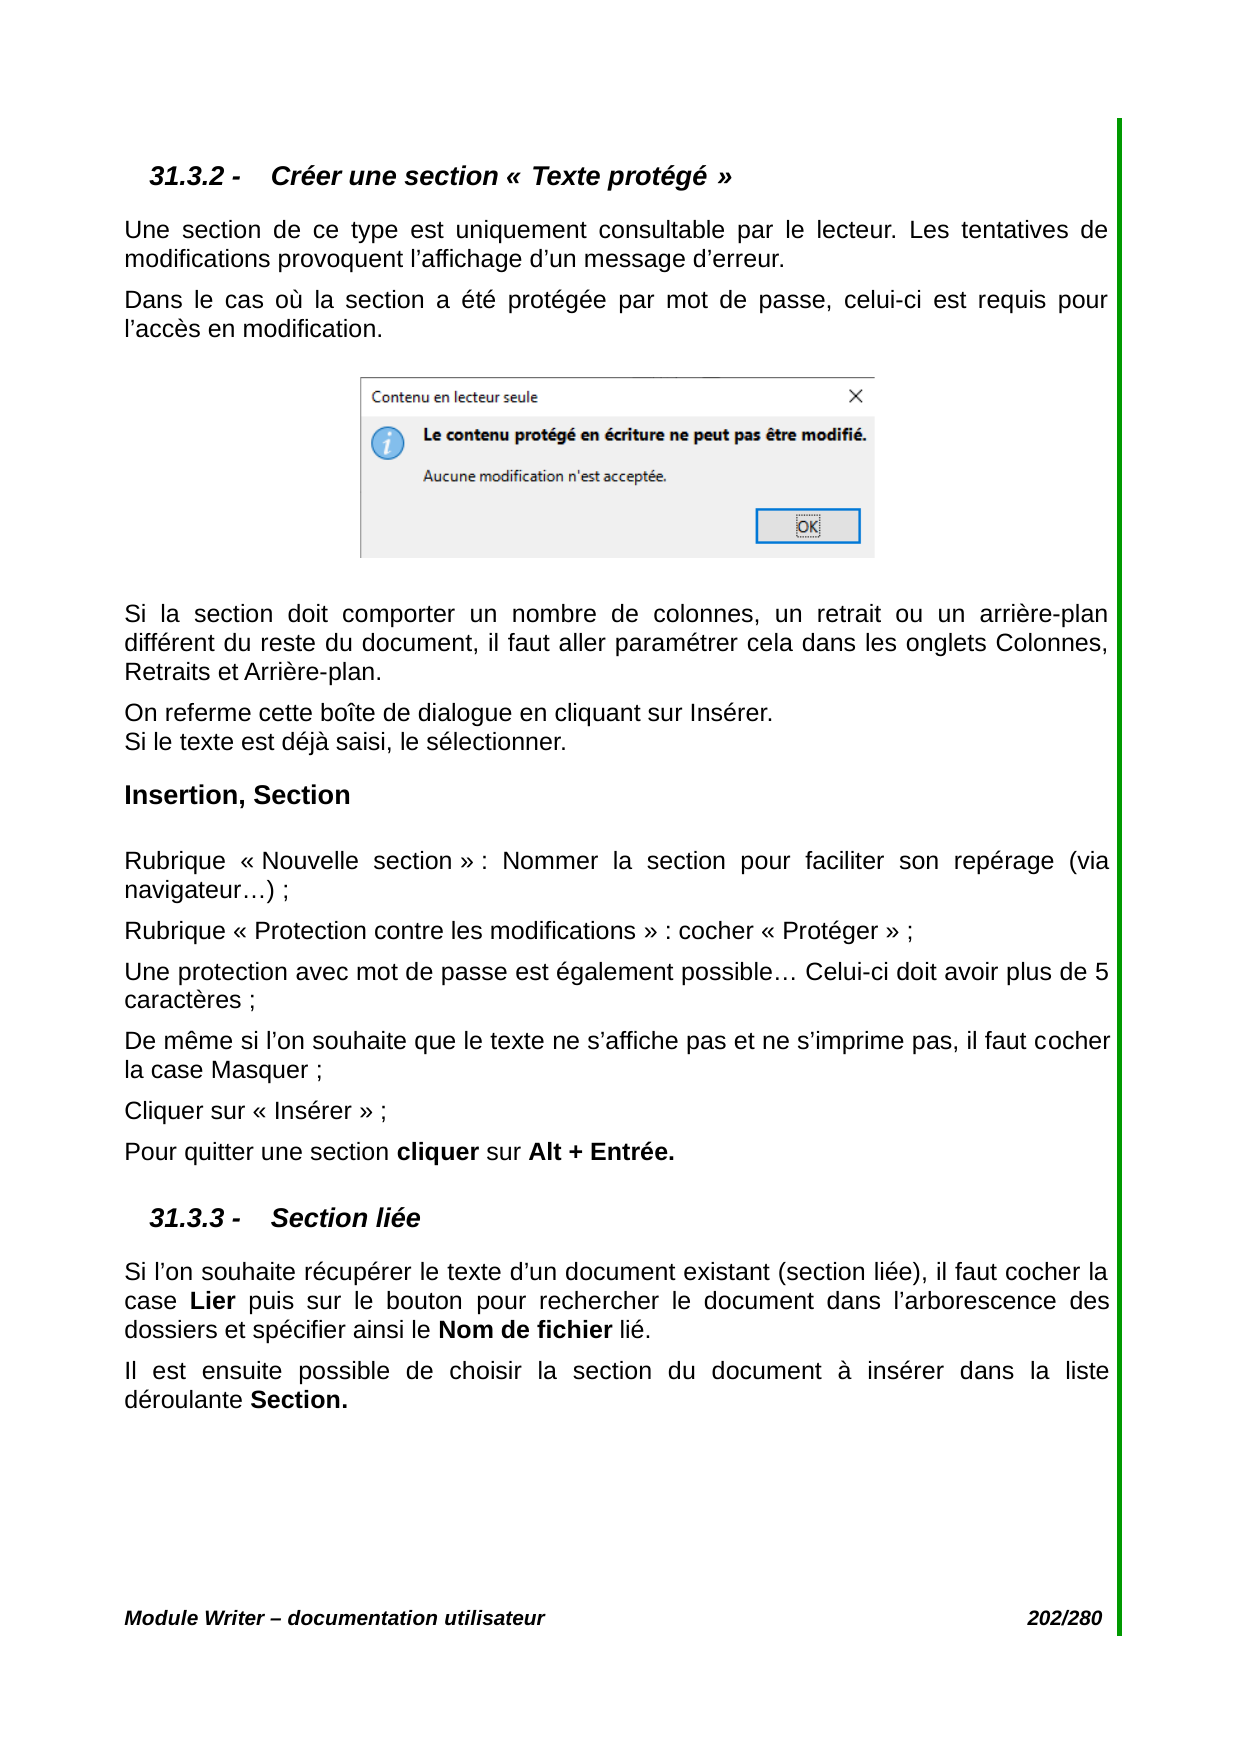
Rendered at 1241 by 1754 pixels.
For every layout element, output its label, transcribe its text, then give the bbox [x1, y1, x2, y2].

text Cliquer sur « Insérer » ; [124, 1096, 1111, 1125]
text Si la section doit comporter un nombre de colonnes, un retrait ou un arrière-plan différent du reste du document, il faut aller paramétrer cela dans les onglets Colonnes, Retraits et Arrière-plan. [124, 598, 1111, 686]
text Dans le cas où la section a été protégée par mot de passe, celui-ci est requis pour l’accès en modification. [124, 284, 1111, 343]
subtitle Section liée [149, 1201, 1111, 1232]
text Pour quitter une section cliquer sur Alt + Entrée. [124, 1137, 1111, 1166]
text Il est ensuite possible de choisir la section du document à insérer dans la liste déroulante Section. [124, 1356, 1111, 1414]
text Rubrique « Nouvelle section » : Nommer la section pour faciliter son repérage (via navigateur…) ; [124, 846, 1111, 904]
text Une protection avec mot de passe est également possible… Celui-ci doit avoir plus de 5 caractères ; [124, 956, 1111, 1014]
subtitle Créer une section « Texte protégé » [149, 159, 1111, 191]
text De même si l’on souhaite que le texte ne s’affiche pas et ne s’imprime pas, il faut cocher la case Masquer ; [124, 1026, 1111, 1084]
picture [360, 377, 875, 558]
text Si le texte est déjà saisi, le sélectionner. [124, 726, 1111, 756]
text Rubrique « Protection contre les modifications » : cocher « Protéger » ; [124, 916, 1111, 944]
text On referme cette boîte de dialogue en cliquant sur Insérer. [124, 697, 1111, 726]
text Si l’on souhaite récupérer le texte d’un document existant (section liée), il faut cocher la case Lier puis sur le bouton pour rechercher le document dans l’arborescence des dossiers et spécifier ainsi le Nom de fichier lié. [124, 1257, 1111, 1344]
text Insertion, Section [124, 779, 1111, 810]
text Une section de ce type est uniquement consultable par le lecteur. Les tentatives de modifications provoquent l’affichage d’un message d’erreur. [124, 215, 1111, 273]
